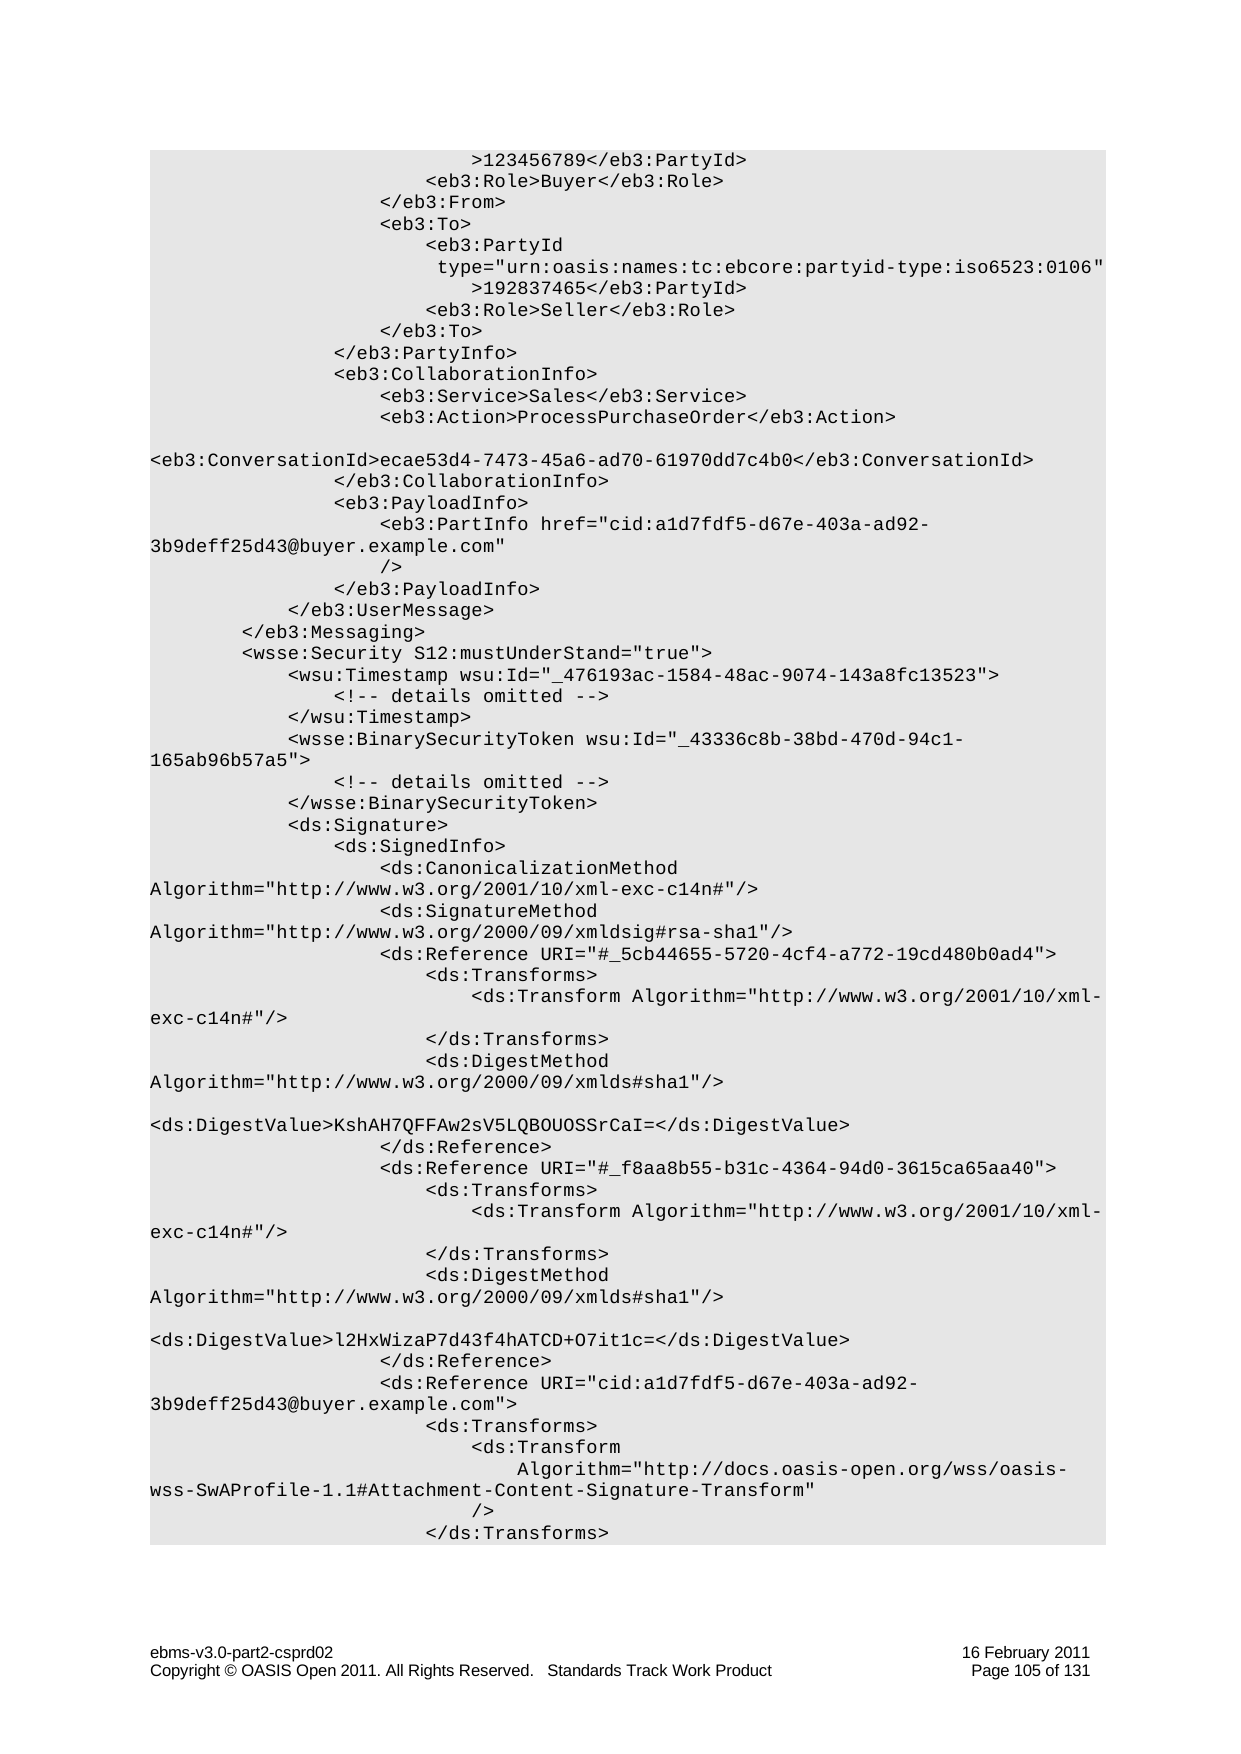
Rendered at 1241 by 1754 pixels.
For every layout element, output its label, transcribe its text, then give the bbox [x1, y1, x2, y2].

text </ds:Reference> [150, 1352, 1106, 1373]
text <!-- details omitted --> [150, 772, 1106, 794]
text </ds:Transforms> [150, 1523, 1106, 1545]
text <eb3:PartyId [150, 236, 1106, 257]
text <eb3:Role>Seller</eb3:Role> [150, 300, 1106, 322]
text </ds:Reference> [150, 1137, 1106, 1158]
text type="urn:oasis:names:tc:ebcore:partyid-type:iso6523:0106" [150, 257, 1106, 279]
text <ds:CanonicalizationMethod Algorithm="http://www.w3.org/2001/10/xml-exc-c14n#"/> [150, 858, 1106, 901]
text <ds:Reference URI="#_f8aa8b55-b31c-4364-94d0-3615ca65aa40"> [150, 1158, 1106, 1180]
text <ds:Transforms> [150, 1416, 1106, 1437]
text </eb3:CollaborationInfo> [150, 472, 1106, 493]
text <ds:Transform Algorithm="http://www.w3.org/2001/10/xml-exc-c14n#"/> [150, 1201, 1106, 1244]
text <ds:SignedInfo> [150, 837, 1106, 858]
text </eb3:Messaging> [150, 622, 1106, 643]
text <ds:SignatureMethod Algorithm="http://www.w3.org/2000/09/xmldsig#rsa-sha1"/> [150, 901, 1106, 944]
text <eb3:ConversationId>ecae53d4-7473-45a6-ad70-61970dd7c4b0</eb3:ConversationId> [150, 429, 1106, 472]
text </eb3:UserMessage> [150, 601, 1106, 622]
text <eb3:PayloadInfo> [150, 493, 1106, 515]
text </eb3:From> [150, 193, 1106, 214]
text </wsu:Timestamp> [150, 708, 1106, 729]
text <eb3:Action>ProcessPurchaseOrder</eb3:Action> [150, 407, 1106, 429]
text <ds:DigestMethod Algorithm="http://www.w3.org/2000/09/xmlds#sha1"/> [150, 1051, 1106, 1094]
text <ds:Transforms> [150, 1180, 1106, 1201]
text </eb3:PartyInfo> [150, 343, 1106, 364]
text >192837465</eb3:PartyId> [150, 279, 1106, 300]
text <eb3:CollaborationInfo> [150, 364, 1106, 386]
text Algorithm="http://docs.oasis-open.org/wss/oasis-wss-SwAProfile-1.1#Attachment-Content-Signature-Transform" [150, 1459, 1106, 1502]
text <wsu:Timestamp wsu:Id="_476193ac-1584-48ac-9074-143a8fc13523"> [150, 665, 1106, 686]
text </eb3:PayloadInfo> [150, 579, 1106, 601]
text /> [150, 558, 1106, 579]
text <eb3:Role>Buyer</eb3:Role> [150, 171, 1106, 193]
text /> [150, 1502, 1106, 1523]
text >123456789</eb3:PartyId> [150, 150, 1106, 171]
text </eb3:To> [150, 322, 1106, 343]
text <ds:Transform [150, 1437, 1106, 1459]
text </wsse:BinarySecurityToken> [150, 794, 1106, 815]
text <ds:DigestMethod Algorithm="http://www.w3.org/2000/09/xmlds#sha1"/> [150, 1266, 1106, 1309]
text </ds:Transforms> [150, 1030, 1106, 1051]
text <ds:Transform Algorithm="http://www.w3.org/2001/10/xml-exc-c14n#"/> [150, 987, 1106, 1030]
text <eb3:To> [150, 214, 1106, 236]
text <ds:Reference URI="#_5cb44655-5720-4cf4-a772-19cd480b0ad4"> [150, 944, 1106, 965]
text <eb3:Service>Sales</eb3:Service> [150, 386, 1106, 407]
text <wsse:Security S12:mustUnderStand="true"> [150, 643, 1106, 665]
text <ds:Signature> [150, 815, 1106, 837]
text <wsse:BinarySecurityToken wsu:Id="_43336c8b-38bd-470d-94c1-165ab96b57a5"> [150, 729, 1106, 772]
text <ds:DigestValue>l2HxWizaP7d43f4hATCD+O7it1c=</ds:DigestValue> [150, 1309, 1106, 1352]
text <ds:Reference URI="cid:a1d7fdf5-d67e-403a-ad92-3b9deff25d43@buyer.example.com"> [150, 1373, 1106, 1416]
text <eb3:PartInfo href="cid:a1d7fdf5-d67e-403a-ad92-3b9deff25d43@buyer.example.com" [150, 515, 1106, 558]
text <ds:Transforms> [150, 965, 1106, 987]
text <!-- details omitted --> [150, 686, 1106, 708]
text </ds:Transforms> [150, 1244, 1106, 1266]
text <ds:DigestValue>KshAH7QFFAw2sV5LQBOUOSSrCaI=</ds:DigestValue> [150, 1094, 1106, 1137]
